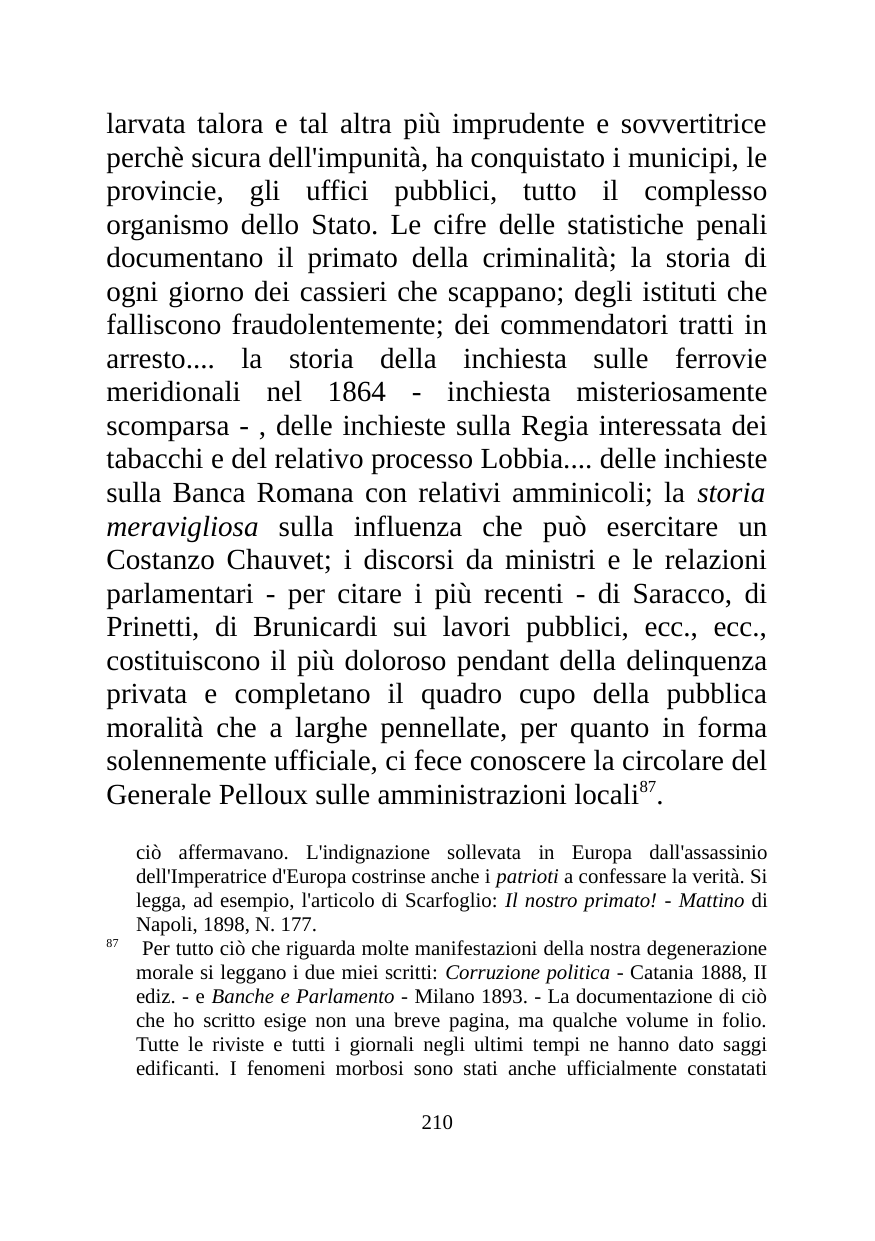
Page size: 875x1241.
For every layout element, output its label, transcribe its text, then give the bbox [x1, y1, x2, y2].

text Per tutto ciò che riguarda molte manifestazioni della nostra degenerazione morale si leggano i due miei scritti: Corruzione politica - Catania 1888, II ediz. - e Banche e Parlamento - Milano 1893. - La documentazione di ciò che ho scritto esige non una breve pagina, ma qualche volume in folio. Tutte le riviste e tutti i giornali negli ultimi tempi ne hanno dato saggi edificanti. I fenomeni morbosi sono stati anche ufficialmente constatati [106, 936, 768, 1080]
text larvata talora e tal altra più imprudente e sovvertitrice perchè sicura dell'impunità, ha conquistato i municipi, le provincie, gli uffici pubblici, tutto il complesso organismo dello Stato. Le cifre delle statistiche penali documentano il primato della criminalità; la storia di ogni giorno dei cassieri che scappano; degli istituti che falliscono fraudolentemente; dei commendatori tratti in arresto.... la storia della inchiesta sulle ferrovie meridionali nel 1864 - inchiesta misteriosamente scomparsa - , delle inchieste sulla Regia interessata dei tabacchi e del relativo processo Lobbia.... delle inchieste sulla Banca Romana con relativi amminicoli; la storia meravigliosa sulla influenza che può esercitare un Costanzo Chauvet; i discorsi da ministri e le relazioni parlamentari - per citare i più recenti - di Saracco, di Prinetti, di Brunicardi sui lavori pubblici, ecc., ecc., costituiscono il più doloroso pendant della delinquenza privata e completano il quadro cupo della pubblica moralità che a larghe pennellate, per quanto in forma solennemente ufficiale, ci fece conoscere la circolare del Generale Pelloux sulle amministrazioni locali. [106, 106, 768, 811]
text ciò affermavano. L'indignazione sollevata in Europa dall'assassinio dell'Imperatrice d'Europa costrinse anche i patrioti a confessare la verità. Si legga, ad esempio, l'articolo di Scarfoglio: Il nostro primato! - Mattino di Napoli, 1898, N. 177. [106, 840, 768, 936]
